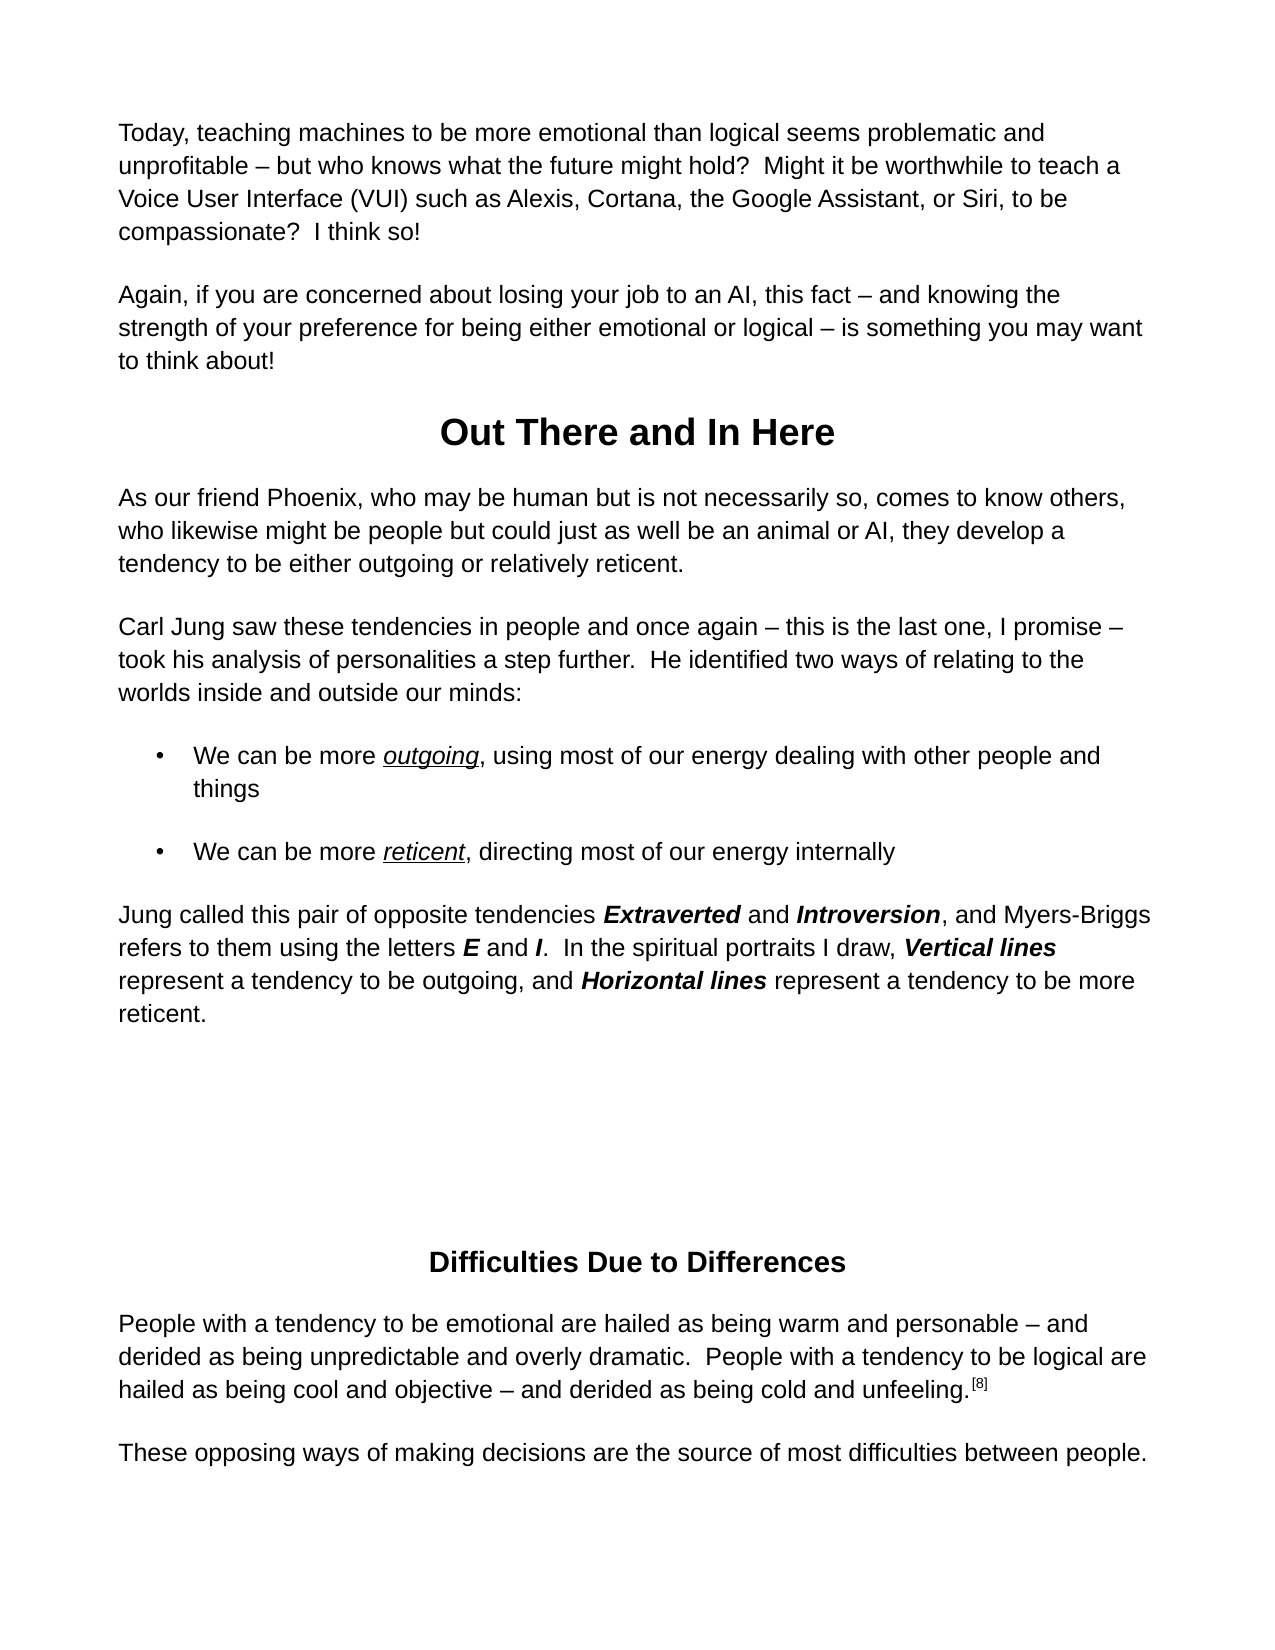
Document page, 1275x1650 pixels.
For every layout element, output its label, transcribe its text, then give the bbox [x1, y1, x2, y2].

list We can be more outgoing, using most of our energy dealing with other people and things [156, 741, 1157, 803]
text These opposing ways of making decisions are the source of most difficulties between people. [118, 1438, 1157, 1467]
text Carl Jung saw these tendencies in people and once again – this is the last one, I promise – took his analysis of personalities a step further. He identified two ways of relating to the worlds inside and outside our minds: [118, 612, 1157, 707]
text Jung called this pair of opposite tendencies Extraverted and Introversion, and Myers-Briggs refers to them using the letters E and I. In the spiritual portraits I draw, Vertical lines represent a tendency to be outgoing, and Horizontal lines represent a tendency to be more reticent. [118, 900, 1157, 1028]
text Today, teaching machines to be more emotional than logical seems problematic and unprofitable – but who knows what the future might hold? Might it be worthwhile to teach a Voice User Interface (VUI) such as Alexis, Cortana, the Google Assistant, or Siri, to be compassionate? I think so! [118, 118, 1157, 246]
list We can be more reticent, directing most of our energy internally [156, 837, 1157, 866]
text As our friend Phoenix, who may be human but is not necessarily so, comes to know others, who likewise might be people but could just as well be an animal or AI, they develop a tendency to be either outgoing or relatively reticent. [118, 483, 1157, 578]
subtitle Difficulties Due to Differences [118, 1245, 1157, 1279]
text People with a tendency to be emotional are hailed as being warm and personable – and derided as being unpredictable and overly dramatic. People with a tendency to be logical are hailed as being cool and objective – and derided as being cold and unfeeling.[8] [118, 1309, 1157, 1404]
text Again, if you are concerned about losing your job to an AI, this fact – and knowing the strength of your preference for being either emotional or logical – is something you may want to think about! [118, 280, 1157, 375]
subtitle Out There and In Here [118, 409, 1157, 453]
